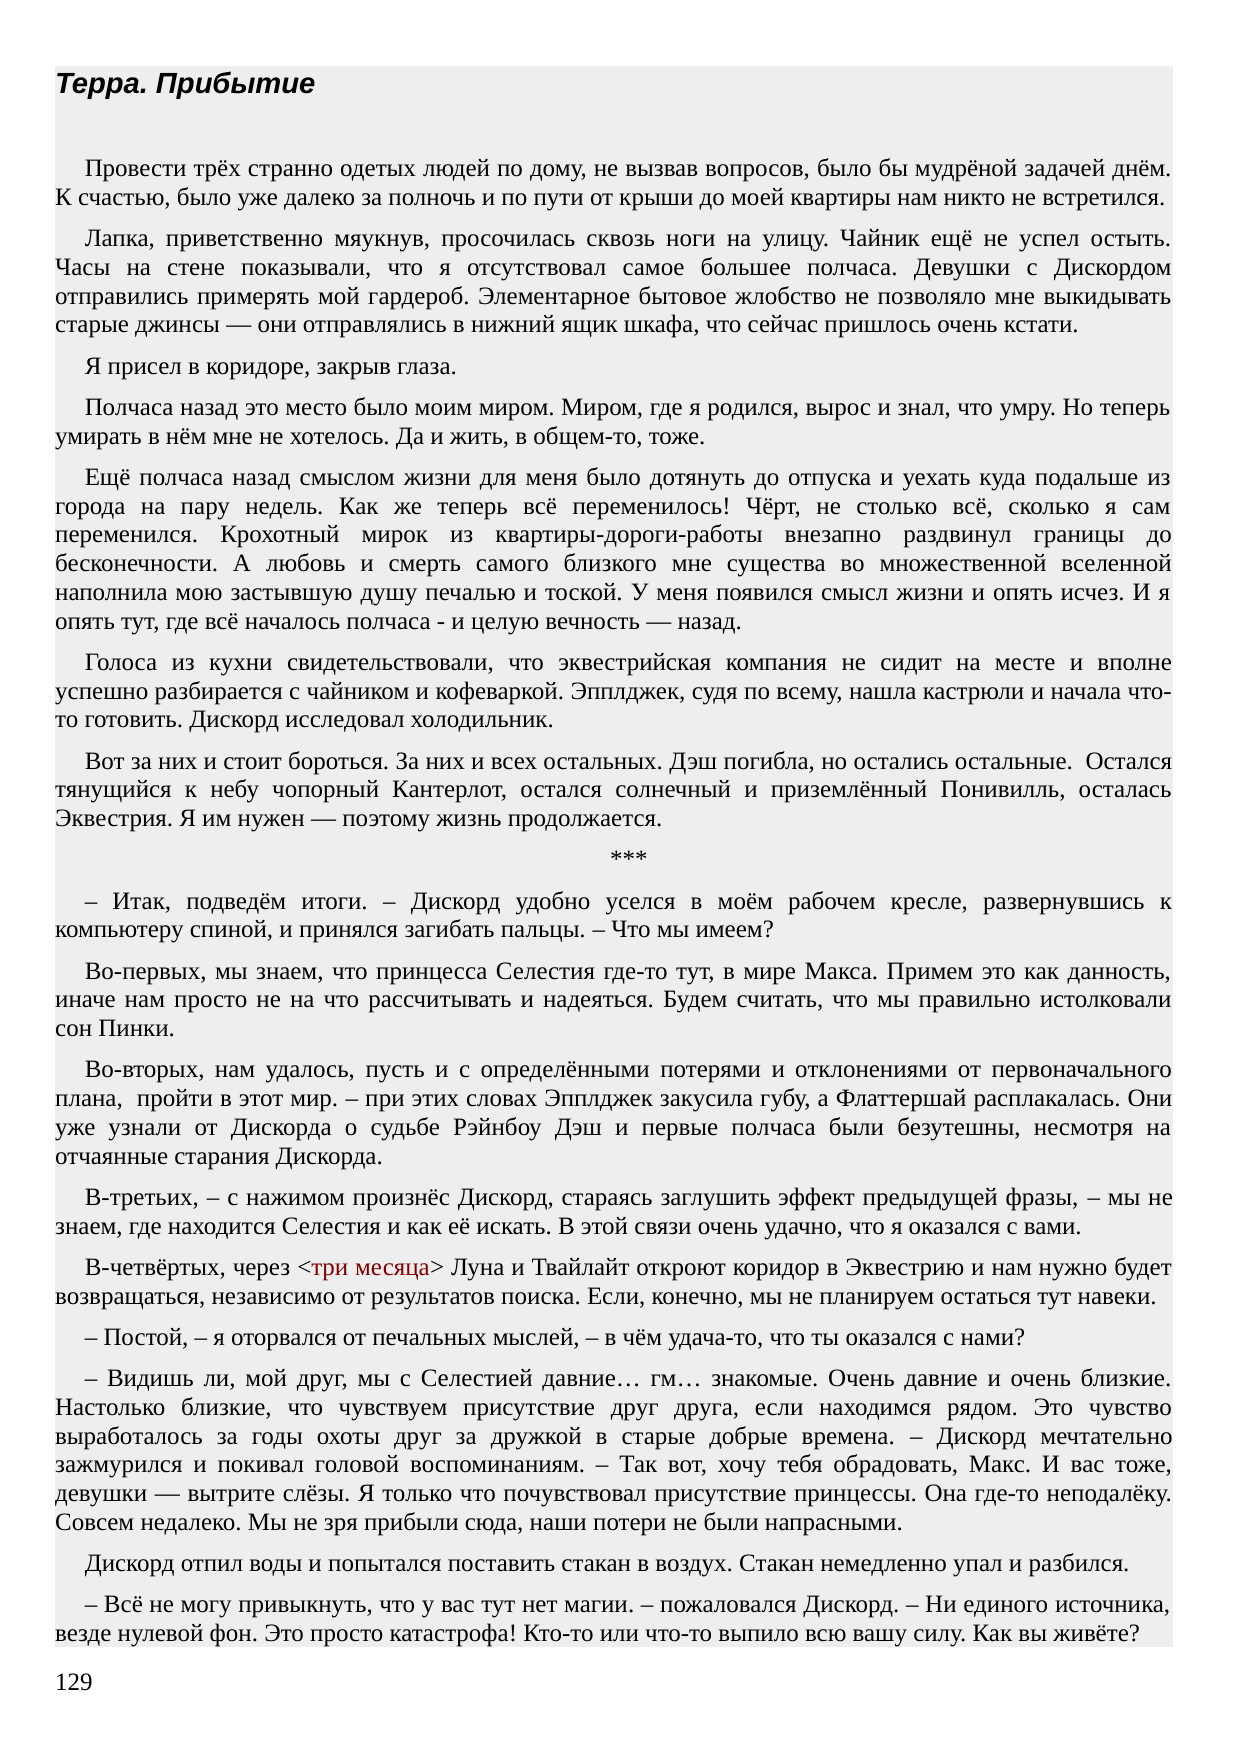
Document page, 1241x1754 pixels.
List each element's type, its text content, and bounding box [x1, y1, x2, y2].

text – Всё не могу привыкнуть, что у вас тут нет магии. – пожаловался Дискорд. – Ни единого источника, везде нулевой фон. Это просто катастрофа! Кто-то или что-то выпило всю вашу силу. Как вы живёте? [55, 1589, 1173, 1647]
subtitle Терра. Прибытие [55, 66, 1173, 99]
text *** [55, 844, 1173, 873]
text – Видишь ли, мой друг, мы с Селестией давние… гм… знакомые. Очень давние и очень близкие. Настолько близкие, что чувствуем присутствие друг друга, если находимся рядом. Это чувство выработалось за годы охоты друг за дружкой в старые добрые времена. – Дискорд мечтательно зажмурился и покивал головой воспоминаниям. – Так вот, хочу тебя обрадовать, Макс. И вас тоже, девушки — вытрите слёзы. Я только что почувствовал присутствие принцессы. Она где-то неподалёку. Совсем недалеко. Мы не зря прибыли сюда, наши потери не были напрасными. [55, 1363, 1173, 1536]
text Дискорд отпил воды и попытался поставить стакан в воздух. Стакан немедленно упал и разбился. [55, 1548, 1173, 1577]
text Вот за них и стоит бороться. За них и всех остальных. Дэш погибла, но остались остальные. Остался тянущийся к небу чопорный Кантерлот, остался солнечный и приземлённый Понивилль, осталась Эквестрия. Я им нужен — поэтому жизнь продолжается. [55, 746, 1173, 832]
text В-четвёртых, через <три месяца> Луна и Твайлайт откроют коридор в Эквестрию и нам нужно будет возвращаться, независимо от результатов поиска. Если, конечно, мы не планируем остаться тут навеки. [55, 1252, 1173, 1309]
text Ещё полчаса назад смыслом жизни для меня было дотянуть до отпуска и уехать куда подальше из города на пару недель. Как же теперь всё переменилось! Чёрт, не столько всё, сколько я сам переменился. Крохотный мирок из квартиры-дороги-работы внезапно раздвинул границы до бесконечности. А любовь и смерть самого близкого мне существа во множественной вселенной наполнила мою застывшую душу печалью и тоской. У меня появился смысл жизни и опять исчез. И я опять тут, где всё началось полчаса - и целую вечность — назад. [55, 462, 1173, 634]
text – Постой, – я оторвался от печальных мыслей, – в чём удача-то, что ты оказался с нами? [55, 1322, 1173, 1351]
text – Итак, подведём итоги. – Дискорд удобно уселся в моём рабочем кресле, развернувшись к компьютеру спиной, и принялся загибать пальцы. – Что мы имеем? [55, 886, 1173, 943]
text Во-первых, мы знаем, что принцесса Селестия где-то тут, в мире Макса. Примем это как данность, иначе нам просто не на что рассчитывать и надеяться. Будем считать, что мы правильно истолковали сон Пинки. [55, 956, 1173, 1042]
text Во-вторых, нам удалось, пусть и с определёнными потерями и отклонениями от первоначального плана, пройти в этот мир. – при этих словах Эпплджек закусила губу, а Флаттершай расплакалась. Они уже узнали от Дискорда о судьбе Рэйнбоу Дэш и первые полчаса были безутешны, несмотря на отчаянные старания Дискорда. [55, 1054, 1173, 1169]
text Полчаса назад это место было моим миром. Миром, где я родился, вырос и знал, что умру. Но теперь умирать в нём мне не хотелось. Да и жить, в общем-то, тоже. [55, 392, 1173, 449]
text Я присел в коридоре, закрыв глаза. [55, 351, 1173, 379]
text Голоса из кухни свидетельствовали, что эквестрийская компания не сидит на месте и вполне успешно разбирается с чайником и кофеваркой. Эпплджек, судя по всему, нашла кастрюли и начала что-то готовить. Дискорд исследовал холодильник. [55, 647, 1173, 733]
text Провести трёх странно одетых людей по дому, не вызвав вопросов, было бы мудрёной задачей днём. К счастью, было уже далеко за полночь и по пути от крыши до моей квартиры нам никто не встретился. [55, 153, 1173, 211]
text Лапка, приветственно мяукнув, просочилась сквозь ноги на улицу. Чайник ещё не успел остыть. Часы на стене показывали, что я отсутствовал самое большее полчаса. Девушки с Дискордом отправились примерять мой гардероб. Элементарное бытовое жлобство не позволяло мне выкидывать старые джинсы — они отправлялись в нижний ящик шкафа, что сейчас пришлось очень кстати. [55, 223, 1173, 338]
text В-третьих, – с нажимом произнёс Дискорд, стараясь заглушить эффект предыдущей фразы, – мы не знаем, где находится Селестия и как её искать. В этой связи очень удачно, что я оказался с вами. [55, 1182, 1173, 1239]
